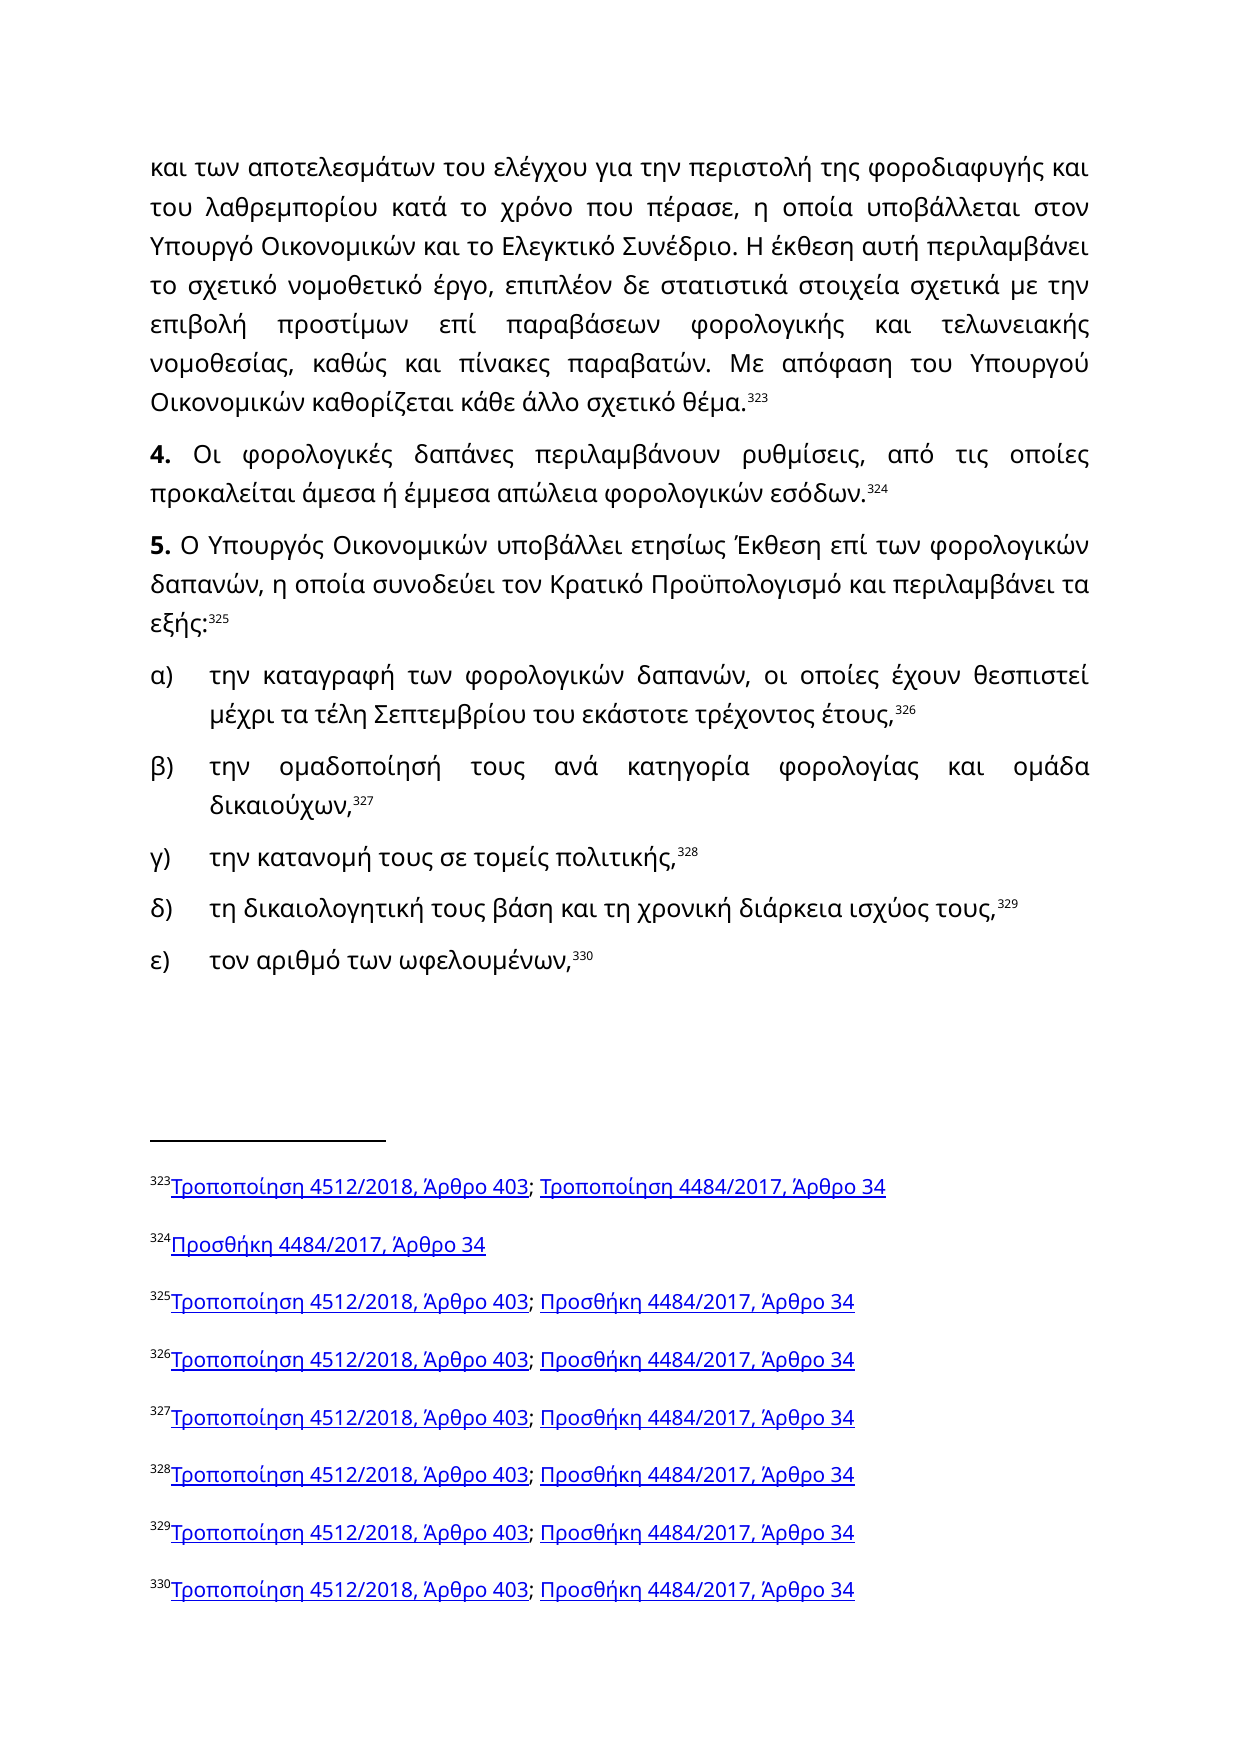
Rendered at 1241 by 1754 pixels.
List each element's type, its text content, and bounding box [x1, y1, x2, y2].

text Τροποποίηση 4512/2018, Άρθρο 403; Προσθήκη 4484/2017, Άρθρο 34 [150, 1345, 1090, 1373]
text Τροποποίηση 4512/2018, Άρθρο 403; Προσθήκη 4484/2017, Άρθρο 34 [150, 1460, 1090, 1489]
text Τροποποίηση 4512/2018, Άρθρο 403; Προσθήκη 4484/2017, Άρθρο 34 [150, 1518, 1090, 1546]
text Τροποποίηση 4512/2018, Άρθρο 403; Προσθήκη 4484/2017, Άρθρο 34 [150, 1287, 1090, 1316]
list α) την καταγραφή των φορολογικών δαπανών, οι οποίες έχουν θεσπιστεί μέχρι τα τέλη Σεπτεμβρίου του εκάστοτε τρέχοντος έτους, [150, 657, 1090, 731]
text και των αποτελεσµάτων του ελέγχου για την περιστολή της φοροδιαφυγής και του λαθρεµπορίου κατά το χρόνο που πέρασε, η οποία υποβάλλεται στον Υπουργό Οικονοµικών και το Ελεγκτικό Συνέδριο. Η έκθεση αυτή περιλαµβάνει το σχετικό νοµοθετικό έργο, επιπλέον δε στατιστικά στοιχεία σχετικά µε την επιβολή προστίµων επί παραβάσεων φορολογικής και τελωνειακής νοµοθεσίας, καθώς και πίνακες παραβατών. Με απόφαση του Υπουργού Οικονοµικών καθορίζεται κάθε άλλο σχετικό θέµα. [150, 150, 1090, 419]
list γ) την κατανομή τους σε τομείς πολιτικής, [150, 839, 1090, 873]
text Προσθήκη 4484/2017, Άρθρο 34 [150, 1230, 1090, 1258]
list ε) τον αριθμό των ωφελουμένων, [150, 942, 1090, 977]
text 5. Ο Υπουργός Οικονομικών υποβάλλει ετησίως Έκθεση επί των φορολογικών δαπανών, η οποία συνοδεύει τον Κρατικό Προϋπολογισμό και περιλαμβάνει τα εξής: [150, 527, 1090, 640]
text Τροποποίηση 4512/2018, Άρθρο 403; Προσθήκη 4484/2017, Άρθρο 34 [150, 1403, 1090, 1431]
list δ) τη δικαιολογητική τους βάση και τη χρονική διάρκεια ισχύος τους, [150, 891, 1090, 925]
text Τροποποίηση 4512/2018, Άρθρο 403; Τροποποίηση 4484/2017, Άρθρο 34 [150, 1172, 1090, 1201]
text 4. Οι φορολογικές δαπάνες περιλαµβάνουν ρυθµίσεις, από τις οποίες προκαλείται άµεσα ή έµµεσα απώλεια φορολογικών εσόδων. [150, 437, 1090, 510]
list β) την ομαδοποίησή τους ανά κατηγορία φορολογίας και ομάδα δικαιούχων, [150, 748, 1090, 822]
text Τροποποίηση 4512/2018, Άρθρο 403; Προσθήκη 4484/2017, Άρθρο 34 [150, 1576, 1090, 1604]
